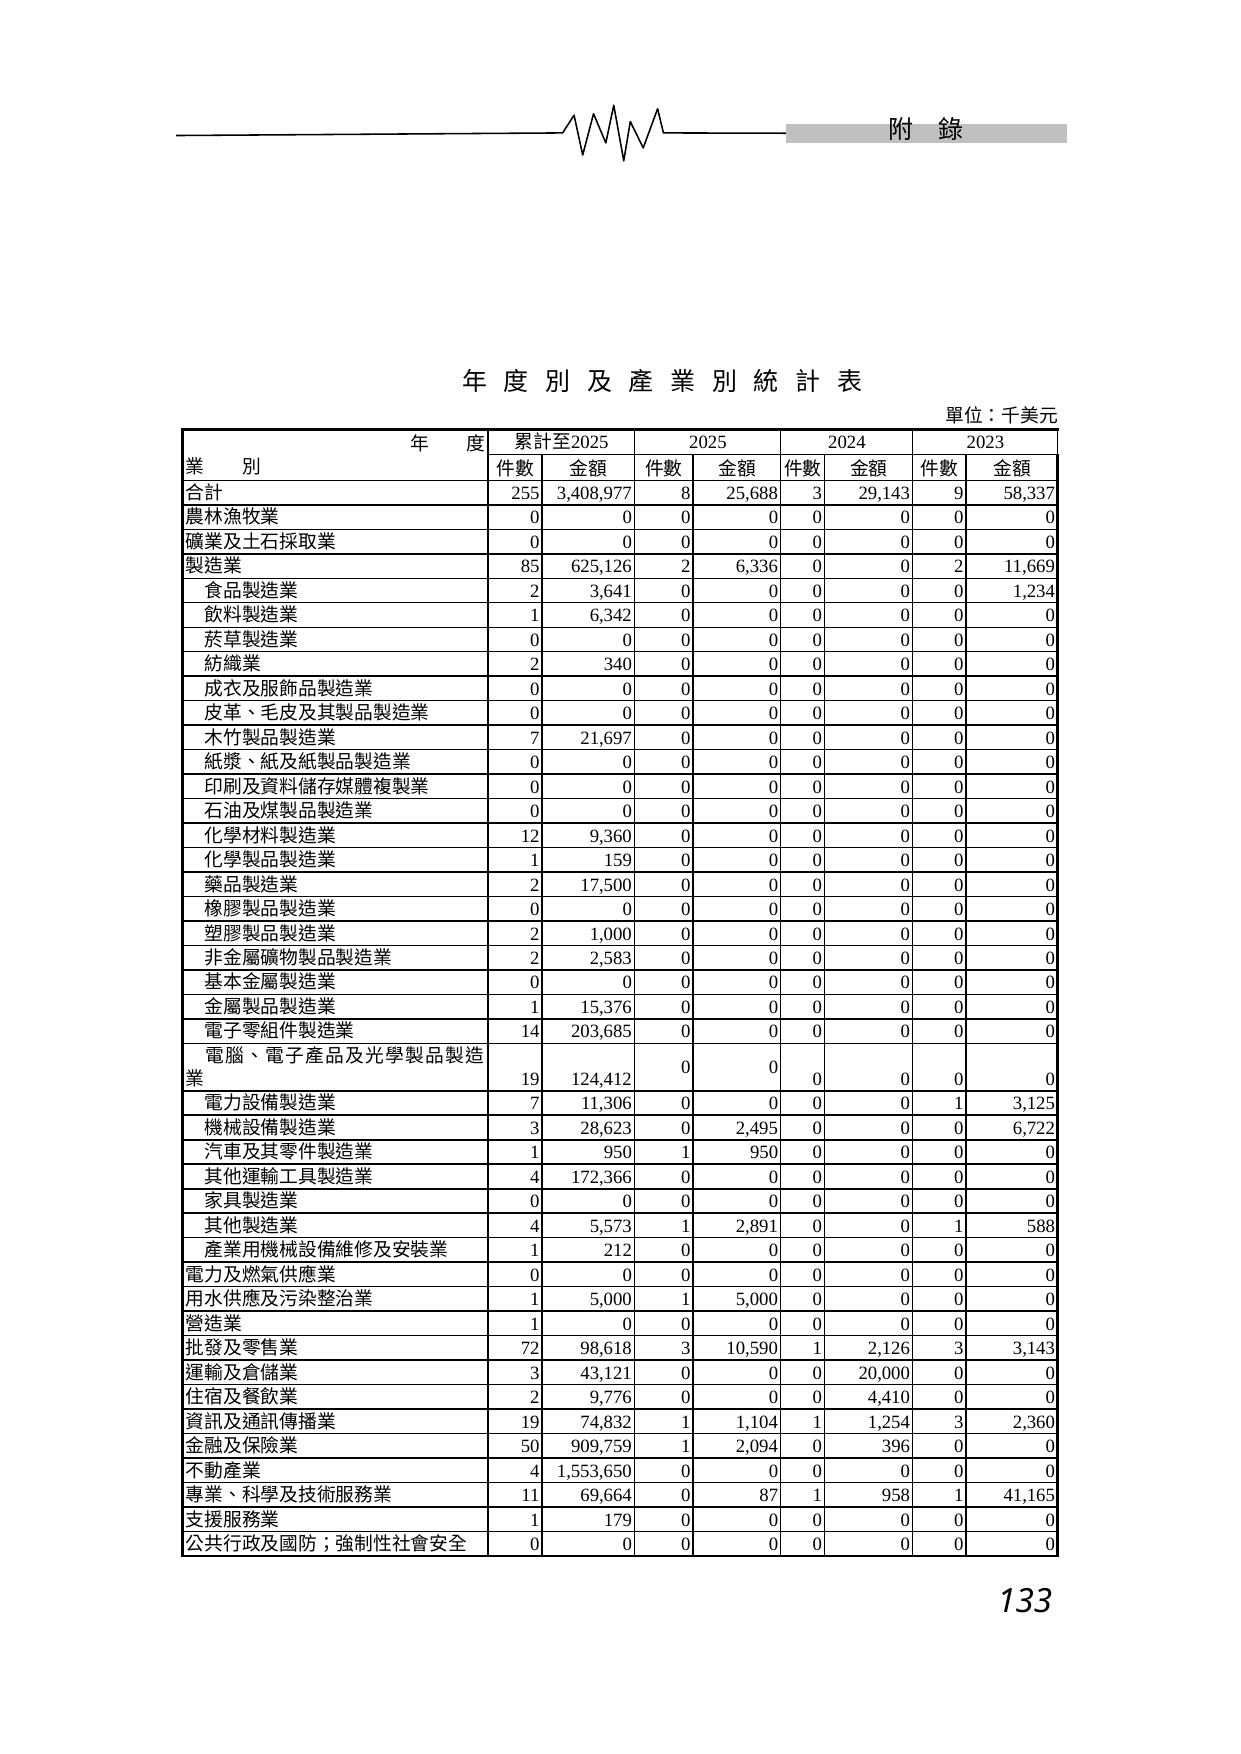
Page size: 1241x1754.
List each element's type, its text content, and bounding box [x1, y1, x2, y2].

table_cell 0 [781, 1508, 824, 1531]
table_cell 2,126 [825, 1336, 912, 1359]
table_cell 件數 [635, 455, 692, 479]
table_cell 0 [825, 775, 912, 798]
table_cell 資訊及通訊傳播業 [184, 1410, 487, 1433]
table_cell 2,495 [694, 1116, 780, 1139]
table_cell 87 [694, 1483, 780, 1506]
table_cell 0 [967, 628, 1056, 651]
table_cell 179 [543, 1508, 634, 1531]
table_cell 0 [825, 946, 912, 969]
table_cell 588 [967, 1214, 1056, 1237]
table_cell 0 [781, 530, 824, 553]
table_cell 0 [635, 701, 692, 724]
table_cell 4 [489, 1214, 541, 1237]
table_cell 藥品製造業 [184, 873, 487, 896]
table_cell 0 [825, 1092, 912, 1114]
table_cell 0 [781, 1165, 824, 1188]
table_cell 124,412 [543, 1044, 634, 1090]
table_cell 3,143 [967, 1336, 1056, 1359]
table_cell 0 [635, 1238, 692, 1261]
table_header 累計至2025 [489, 431, 634, 453]
table_cell 1 [489, 1287, 541, 1310]
table_cell 營造業 [184, 1312, 487, 1335]
table_cell 食品製造業 [184, 579, 487, 602]
table_cell 0 [635, 603, 692, 626]
table_cell 9,360 [543, 824, 634, 847]
table_cell 2 [489, 579, 541, 602]
table_cell 塑膠製品製造業 [184, 922, 487, 944]
table_cell 其他運輸工具製造業 [184, 1165, 487, 1188]
table_cell 0 [694, 1312, 780, 1335]
table_cell 0 [825, 873, 912, 896]
table_cell 0 [825, 1116, 912, 1139]
table_cell 0 [694, 922, 780, 944]
table_cell 0 [781, 1532, 824, 1555]
text 年度別及產業別統計表 [183, 338, 1058, 400]
table_cell 0 [543, 971, 634, 993]
table_cell 0 [913, 530, 965, 553]
table_cell 15,376 [543, 995, 634, 1018]
table_cell 0 [635, 652, 692, 675]
table_cell 4 [489, 1459, 541, 1482]
table_cell 7 [489, 1092, 541, 1114]
table_cell 0 [543, 1312, 634, 1335]
table_cell 0 [635, 506, 692, 528]
table_cell 0 [913, 971, 965, 993]
table_cell 0 [635, 799, 692, 822]
table_cell 0 [694, 1165, 780, 1188]
table_cell 2,891 [694, 1214, 780, 1237]
table_cell 0 [913, 1238, 965, 1261]
table_cell 0 [694, 1092, 780, 1114]
table_cell 5,000 [543, 1287, 634, 1310]
table_cell 0 [967, 897, 1056, 920]
table_cell 0 [913, 946, 965, 969]
table_cell 0 [781, 897, 824, 920]
table_cell 0 [913, 775, 965, 798]
table_cell 金融及保險業 [184, 1434, 487, 1457]
table_cell 3 [489, 1361, 541, 1384]
table_cell 0 [635, 1044, 692, 1090]
table_cell 0 [825, 603, 912, 626]
table_cell 0 [635, 873, 692, 896]
table_cell 0 [825, 824, 912, 847]
table_cell 2 [489, 946, 541, 969]
table_cell 9 [913, 481, 965, 504]
table_cell 0 [635, 971, 692, 993]
table_cell 0 [694, 506, 780, 528]
table_cell 0 [489, 799, 541, 822]
table_cell 0 [825, 628, 912, 651]
table_cell 3 [635, 1336, 692, 1359]
table_cell 件數 [489, 455, 541, 479]
table_cell 0 [694, 1532, 780, 1555]
table_cell 1 [781, 1410, 824, 1433]
table_header 2023 [913, 431, 1057, 453]
table_cell 0 [543, 750, 634, 773]
table_cell 0 [543, 799, 634, 822]
table_cell 0 [635, 1190, 692, 1212]
table_cell 0 [781, 506, 824, 528]
table_cell 0 [825, 1044, 912, 1090]
table_cell 0 [825, 922, 912, 944]
table_cell 0 [694, 750, 780, 773]
table_cell 0 [781, 848, 824, 871]
table_cell 159 [543, 848, 634, 871]
table_cell 2 [913, 555, 965, 577]
table_cell 3,641 [543, 579, 634, 602]
table_cell 件數 [913, 455, 965, 479]
table_cell 0 [967, 1020, 1056, 1042]
table_cell 0 [543, 701, 634, 724]
table_cell 1 [781, 1483, 824, 1506]
table_cell 0 [543, 530, 634, 553]
table_cell 0 [781, 579, 824, 602]
table_cell 11,306 [543, 1092, 634, 1114]
table_cell 20,000 [825, 1361, 912, 1384]
table_cell 0 [825, 506, 912, 528]
table_cell 0 [913, 1508, 965, 1531]
table_cell 0 [781, 1190, 824, 1212]
table_cell 0 [635, 750, 692, 773]
table_cell 1 [489, 995, 541, 1018]
table_cell 0 [825, 1190, 912, 1212]
table_cell 0 [543, 897, 634, 920]
table_cell 0 [967, 799, 1056, 822]
table_cell 0 [913, 1141, 965, 1163]
table_cell 金屬製品製造業 [184, 995, 487, 1018]
table_cell 0 [967, 1385, 1056, 1408]
table_cell 0 [967, 1312, 1056, 1335]
table_cell 0 [781, 824, 824, 847]
table_cell 0 [913, 652, 965, 675]
table_cell 74,832 [543, 1410, 634, 1433]
table_cell 4 [489, 1165, 541, 1188]
table_cell 電腦、電子產品及光學製品製造業 [184, 1044, 487, 1090]
table_cell 0 [913, 1116, 965, 1139]
table_cell 1 [635, 1434, 692, 1457]
table_cell 0 [694, 1263, 780, 1286]
table_cell 0 [694, 1238, 780, 1261]
table_cell 0 [781, 995, 824, 1018]
table_cell 0 [913, 1287, 965, 1310]
table_cell 3 [781, 481, 824, 504]
table_cell 0 [967, 1044, 1056, 1090]
table_cell 件數 [781, 455, 824, 479]
table_cell 金額 [825, 455, 912, 479]
table_cell 0 [489, 971, 541, 993]
table_cell 0 [781, 1361, 824, 1384]
table_cell 0 [543, 775, 634, 798]
table_cell 非金屬礦物製品製造業 [184, 946, 487, 969]
table_cell 3,125 [967, 1092, 1056, 1114]
table_cell 958 [825, 1483, 912, 1506]
table_cell 製造業 [184, 555, 487, 577]
table_cell 4,410 [825, 1385, 912, 1408]
table_cell 1 [489, 1141, 541, 1163]
table_cell 2 [489, 1385, 541, 1408]
table_cell 6,342 [543, 603, 634, 626]
table_cell 98,618 [543, 1336, 634, 1359]
table_cell 0 [781, 555, 824, 577]
table_cell 28,623 [543, 1116, 634, 1139]
table_cell 住宿及餐飲業 [184, 1385, 487, 1408]
table_cell 0 [694, 897, 780, 920]
table_cell 0 [694, 530, 780, 553]
table_cell 0 [967, 971, 1056, 993]
table_cell 0 [694, 579, 780, 602]
table_cell 0 [967, 995, 1056, 1018]
table_cell 0 [913, 750, 965, 773]
table_cell 0 [781, 1116, 824, 1139]
table_cell 0 [967, 750, 1056, 773]
table_cell 58,337 [967, 481, 1056, 504]
table_cell 產業用機械設備維修及安裝業 [184, 1238, 487, 1261]
table_cell 0 [967, 603, 1056, 626]
table_cell 0 [694, 971, 780, 993]
table_cell 1 [635, 1287, 692, 1310]
table_cell 0 [694, 628, 780, 651]
table_cell 0 [694, 946, 780, 969]
table_cell 0 [825, 555, 912, 577]
table_cell 0 [913, 628, 965, 651]
table_cell 0 [967, 677, 1056, 700]
table_header 年 度 業 別 [184, 431, 487, 479]
table_cell 19 [489, 1410, 541, 1433]
table_cell 0 [635, 848, 692, 871]
table_cell 0 [913, 1434, 965, 1457]
table_cell 25,688 [694, 481, 780, 504]
table_cell 0 [825, 1532, 912, 1555]
table_cell 0 [635, 946, 692, 969]
table_cell 11 [489, 1483, 541, 1506]
table_cell 2,360 [967, 1410, 1056, 1433]
table_cell 0 [825, 677, 912, 700]
table_cell 批發及零售業 [184, 1336, 487, 1359]
table_cell 0 [694, 995, 780, 1018]
table_cell 9,776 [543, 1385, 634, 1408]
table_cell 0 [781, 1434, 824, 1457]
table_cell 木竹製品製造業 [184, 726, 487, 749]
table_cell 用水供應及污染整治業 [184, 1287, 487, 1310]
table_cell 1 [781, 1336, 824, 1359]
table_cell 0 [967, 1532, 1056, 1555]
table_cell 0 [913, 1312, 965, 1335]
table_cell 0 [913, 1361, 965, 1384]
table_cell 不動產業 [184, 1459, 487, 1482]
table_cell 0 [825, 1287, 912, 1310]
table_cell 1 [489, 1238, 541, 1261]
table_cell 43,121 [543, 1361, 634, 1384]
table_cell 0 [635, 897, 692, 920]
table_cell 0 [781, 799, 824, 822]
table_cell 0 [694, 1190, 780, 1212]
table_cell 0 [913, 824, 965, 847]
table_cell 950 [543, 1141, 634, 1163]
table_cell 0 [825, 530, 912, 553]
table_cell 0 [825, 579, 912, 602]
table_cell 0 [489, 1532, 541, 1555]
table_cell 0 [967, 1459, 1056, 1482]
table_cell 0 [781, 652, 824, 675]
table_cell 0 [635, 824, 692, 847]
table_cell 0 [913, 897, 965, 920]
table_cell 0 [967, 873, 1056, 896]
table_cell 0 [967, 1190, 1056, 1212]
table_cell 0 [694, 873, 780, 896]
table_cell 0 [694, 799, 780, 822]
table_cell 基本金屬製造業 [184, 971, 487, 993]
table_cell 0 [913, 677, 965, 700]
table_cell 0 [781, 1385, 824, 1408]
table_cell 菸草製造業 [184, 628, 487, 651]
table_cell 5,000 [694, 1287, 780, 1310]
table_cell 0 [913, 579, 965, 602]
table_cell 0 [694, 677, 780, 700]
table_cell 1,553,650 [543, 1459, 634, 1482]
table_cell 0 [825, 848, 912, 871]
table_cell 0 [635, 922, 692, 944]
table_cell 0 [825, 897, 912, 920]
table_cell 合計 [184, 481, 487, 504]
table_cell 11,669 [967, 555, 1056, 577]
table_cell 12 [489, 824, 541, 847]
table_cell 成衣及服飾品製造業 [184, 677, 487, 700]
table_cell 0 [694, 824, 780, 847]
table_cell 0 [635, 1092, 692, 1114]
table_cell 0 [825, 1020, 912, 1042]
table_cell 0 [781, 677, 824, 700]
table_cell 85 [489, 555, 541, 577]
table_cell 0 [967, 530, 1056, 553]
table_cell 0 [694, 775, 780, 798]
table_cell 0 [825, 1165, 912, 1188]
table_cell 0 [489, 701, 541, 724]
table_cell 625,126 [543, 555, 634, 577]
table_cell 0 [635, 1361, 692, 1384]
table_cell 0 [543, 1263, 634, 1286]
table_cell 0 [967, 1238, 1056, 1261]
table_cell 0 [635, 1385, 692, 1408]
table_cell 0 [913, 1263, 965, 1286]
table_cell 紙漿、紙及紙製品製造業 [184, 750, 487, 773]
table_cell 0 [635, 1508, 692, 1531]
table_cell 3 [489, 1116, 541, 1139]
table_cell 0 [825, 726, 912, 749]
table_cell 0 [913, 1020, 965, 1042]
table_cell 0 [825, 750, 912, 773]
table_cell 支援服務業 [184, 1508, 487, 1531]
table_cell 紡織業 [184, 652, 487, 675]
table_cell 0 [913, 922, 965, 944]
table_cell 0 [967, 1141, 1056, 1163]
table_cell 2,094 [694, 1434, 780, 1457]
table_cell 0 [781, 701, 824, 724]
table_cell 0 [967, 701, 1056, 724]
table_cell 0 [967, 848, 1056, 871]
table_cell 0 [913, 701, 965, 724]
table_cell 0 [489, 628, 541, 651]
table_cell 0 [781, 603, 824, 626]
table_cell 0 [694, 848, 780, 871]
table_cell 0 [913, 848, 965, 871]
table_cell 0 [694, 652, 780, 675]
table_cell 0 [913, 995, 965, 1018]
table_cell 其他製造業 [184, 1214, 487, 1237]
table_cell 0 [913, 1385, 965, 1408]
table_cell 0 [543, 677, 634, 700]
table_cell 0 [694, 701, 780, 724]
table_cell 0 [489, 506, 541, 528]
table_cell 1 [635, 1141, 692, 1163]
table_header 2024 [781, 431, 912, 453]
table_cell 0 [967, 1434, 1056, 1457]
table_cell 212 [543, 1238, 634, 1261]
table_cell 0 [635, 1165, 692, 1188]
table_cell 家具製造業 [184, 1190, 487, 1212]
table_cell 1 [635, 1214, 692, 1237]
table_cell 0 [825, 971, 912, 993]
table_cell 0 [489, 775, 541, 798]
table_cell 0 [694, 1044, 780, 1090]
table_cell 14 [489, 1020, 541, 1042]
table_cell 0 [635, 677, 692, 700]
table_cell 皮革、毛皮及其製品製造業 [184, 701, 487, 724]
table_cell 0 [825, 652, 912, 675]
table_cell 1,000 [543, 922, 634, 944]
table_cell 0 [825, 995, 912, 1018]
table_cell 0 [489, 677, 541, 700]
table_cell 金額 [543, 455, 634, 479]
table_cell 0 [635, 995, 692, 1018]
table_cell 3 [913, 1410, 965, 1433]
table_cell 396 [825, 1434, 912, 1457]
table_cell 0 [967, 506, 1056, 528]
table_cell 運輸及倉儲業 [184, 1361, 487, 1384]
table_cell 1 [913, 1483, 965, 1506]
table_cell 0 [781, 946, 824, 969]
table_cell 1 [489, 848, 541, 871]
table_cell 0 [825, 1312, 912, 1335]
table_cell 1,254 [825, 1410, 912, 1433]
table_cell 0 [913, 1190, 965, 1212]
table_cell 0 [781, 1287, 824, 1310]
table_cell 0 [913, 873, 965, 896]
table_cell 1 [635, 1410, 692, 1433]
table_cell 0 [781, 1312, 824, 1335]
table_cell 0 [489, 1263, 541, 1286]
table_cell 0 [489, 1190, 541, 1212]
table_cell 0 [781, 1459, 824, 1482]
table_cell 0 [635, 628, 692, 651]
table_cell 1 [913, 1214, 965, 1237]
table_header 2025 [635, 431, 780, 453]
table_cell 0 [635, 1116, 692, 1139]
table_cell 0 [967, 1263, 1056, 1286]
table_cell 0 [913, 1459, 965, 1482]
table_cell 2 [635, 555, 692, 577]
table_cell 0 [635, 579, 692, 602]
table_cell 7 [489, 726, 541, 749]
table_cell 5,573 [543, 1214, 634, 1237]
table_cell 0 [543, 628, 634, 651]
table_cell 0 [635, 1532, 692, 1555]
table_cell 0 [781, 971, 824, 993]
table_cell 0 [635, 1459, 692, 1482]
table_cell 2 [489, 652, 541, 675]
table_cell 0 [967, 1287, 1056, 1310]
table_cell 0 [781, 750, 824, 773]
table_cell 1,104 [694, 1410, 780, 1433]
table_cell 0 [694, 1459, 780, 1482]
table_cell 0 [825, 1238, 912, 1261]
table_cell 0 [694, 1385, 780, 1408]
table_cell 6,336 [694, 555, 780, 577]
table_cell 0 [913, 799, 965, 822]
table_cell 0 [781, 1020, 824, 1042]
table_cell 1,234 [967, 579, 1056, 602]
table_cell 飲料製造業 [184, 603, 487, 626]
table_cell 電子零組件製造業 [184, 1020, 487, 1042]
table_cell 3,408,977 [543, 481, 634, 504]
table_cell 0 [781, 873, 824, 896]
table_cell 0 [635, 1312, 692, 1335]
table_cell 0 [967, 1165, 1056, 1188]
table_cell 0 [781, 628, 824, 651]
table_cell 電力及燃氣供應業 [184, 1263, 487, 1286]
table_cell 0 [489, 897, 541, 920]
table_cell 礦業及土石採取業 [184, 530, 487, 553]
table_cell 0 [967, 1361, 1056, 1384]
table_cell 化學製品製造業 [184, 848, 487, 871]
table_cell 0 [967, 775, 1056, 798]
table_cell 農林漁牧業 [184, 506, 487, 528]
table_cell 0 [781, 1238, 824, 1261]
table_cell 1 [489, 603, 541, 626]
table_cell 公共行政及國防；強制性社會安全 [184, 1532, 487, 1555]
table_cell 0 [825, 1214, 912, 1237]
table_cell 電力設備製造業 [184, 1092, 487, 1114]
table_cell 29,143 [825, 481, 912, 504]
table_cell 0 [635, 726, 692, 749]
table_cell 6,722 [967, 1116, 1056, 1139]
table_cell 橡膠製品製造業 [184, 897, 487, 920]
table_cell 909,759 [543, 1434, 634, 1457]
table_cell 0 [489, 750, 541, 773]
table_cell 0 [825, 1459, 912, 1482]
table_cell 2,583 [543, 946, 634, 969]
table_cell 50 [489, 1434, 541, 1457]
table_cell 0 [694, 726, 780, 749]
table_cell 0 [635, 1263, 692, 1286]
table_cell 1 [489, 1312, 541, 1335]
table_cell 0 [635, 775, 692, 798]
table_cell 金額 [967, 455, 1056, 479]
table_cell 0 [635, 1483, 692, 1506]
table_cell 72 [489, 1336, 541, 1359]
table_cell 0 [825, 799, 912, 822]
table_cell 0 [913, 1044, 965, 1090]
table_cell 172,366 [543, 1165, 634, 1188]
table_cell 2 [489, 873, 541, 896]
table_cell 0 [635, 1020, 692, 1042]
table_cell 0 [781, 922, 824, 944]
table_cell 0 [913, 506, 965, 528]
table_cell 0 [967, 946, 1056, 969]
table_cell 1 [913, 1092, 965, 1114]
table_cell 41,165 [967, 1483, 1056, 1506]
table_cell 0 [694, 1020, 780, 1042]
table_cell 203,685 [543, 1020, 634, 1042]
table_cell 340 [543, 652, 634, 675]
table_cell 0 [543, 1532, 634, 1555]
table_cell 0 [694, 603, 780, 626]
table_cell 0 [694, 1361, 780, 1384]
table_cell 0 [825, 1263, 912, 1286]
table_cell 0 [781, 1092, 824, 1114]
table_cell 0 [825, 701, 912, 724]
table_cell 汽車及其零件製造業 [184, 1141, 487, 1163]
table_cell 0 [913, 1532, 965, 1555]
table_cell 2 [489, 922, 541, 944]
table_cell 8 [635, 481, 692, 504]
table_cell 0 [967, 726, 1056, 749]
table_cell 0 [543, 1190, 634, 1212]
table_cell 印刷及資料儲存媒體複製業 [184, 775, 487, 798]
table_cell 17,500 [543, 873, 634, 896]
table_cell 0 [913, 726, 965, 749]
table_cell 0 [913, 603, 965, 626]
table_cell 0 [781, 726, 824, 749]
table_cell 0 [913, 1165, 965, 1188]
table_cell 19 [489, 1044, 541, 1090]
table_cell 21,697 [543, 726, 634, 749]
table_cell 化學材料製造業 [184, 824, 487, 847]
table_cell 0 [694, 1508, 780, 1531]
table_cell 0 [967, 652, 1056, 675]
table_cell 950 [694, 1141, 780, 1163]
table_cell 0 [967, 1508, 1056, 1531]
table_cell 0 [967, 824, 1056, 847]
table_cell 石油及煤製品製造業 [184, 799, 487, 822]
table_cell 1 [489, 1508, 541, 1531]
table_cell 0 [781, 1263, 824, 1286]
table_cell 0 [825, 1508, 912, 1531]
table_cell 0 [967, 922, 1056, 944]
table_cell 3 [913, 1336, 965, 1359]
table_cell 69,664 [543, 1483, 634, 1506]
table_cell 10,590 [694, 1336, 780, 1359]
table_cell 0 [543, 506, 634, 528]
text 單位：千美元 [183, 400, 1058, 427]
table_cell 0 [635, 530, 692, 553]
table_cell 0 [781, 775, 824, 798]
table_cell 255 [489, 481, 541, 504]
table_cell 專業、科學及技術服務業 [184, 1483, 487, 1506]
table_cell 0 [489, 530, 541, 553]
table_cell 金額 [694, 455, 780, 479]
table_cell 0 [781, 1044, 824, 1090]
table_cell 0 [825, 1141, 912, 1163]
table_cell 0 [781, 1214, 824, 1237]
table_cell 0 [781, 1141, 824, 1163]
table_cell 機械設備製造業 [184, 1116, 487, 1139]
